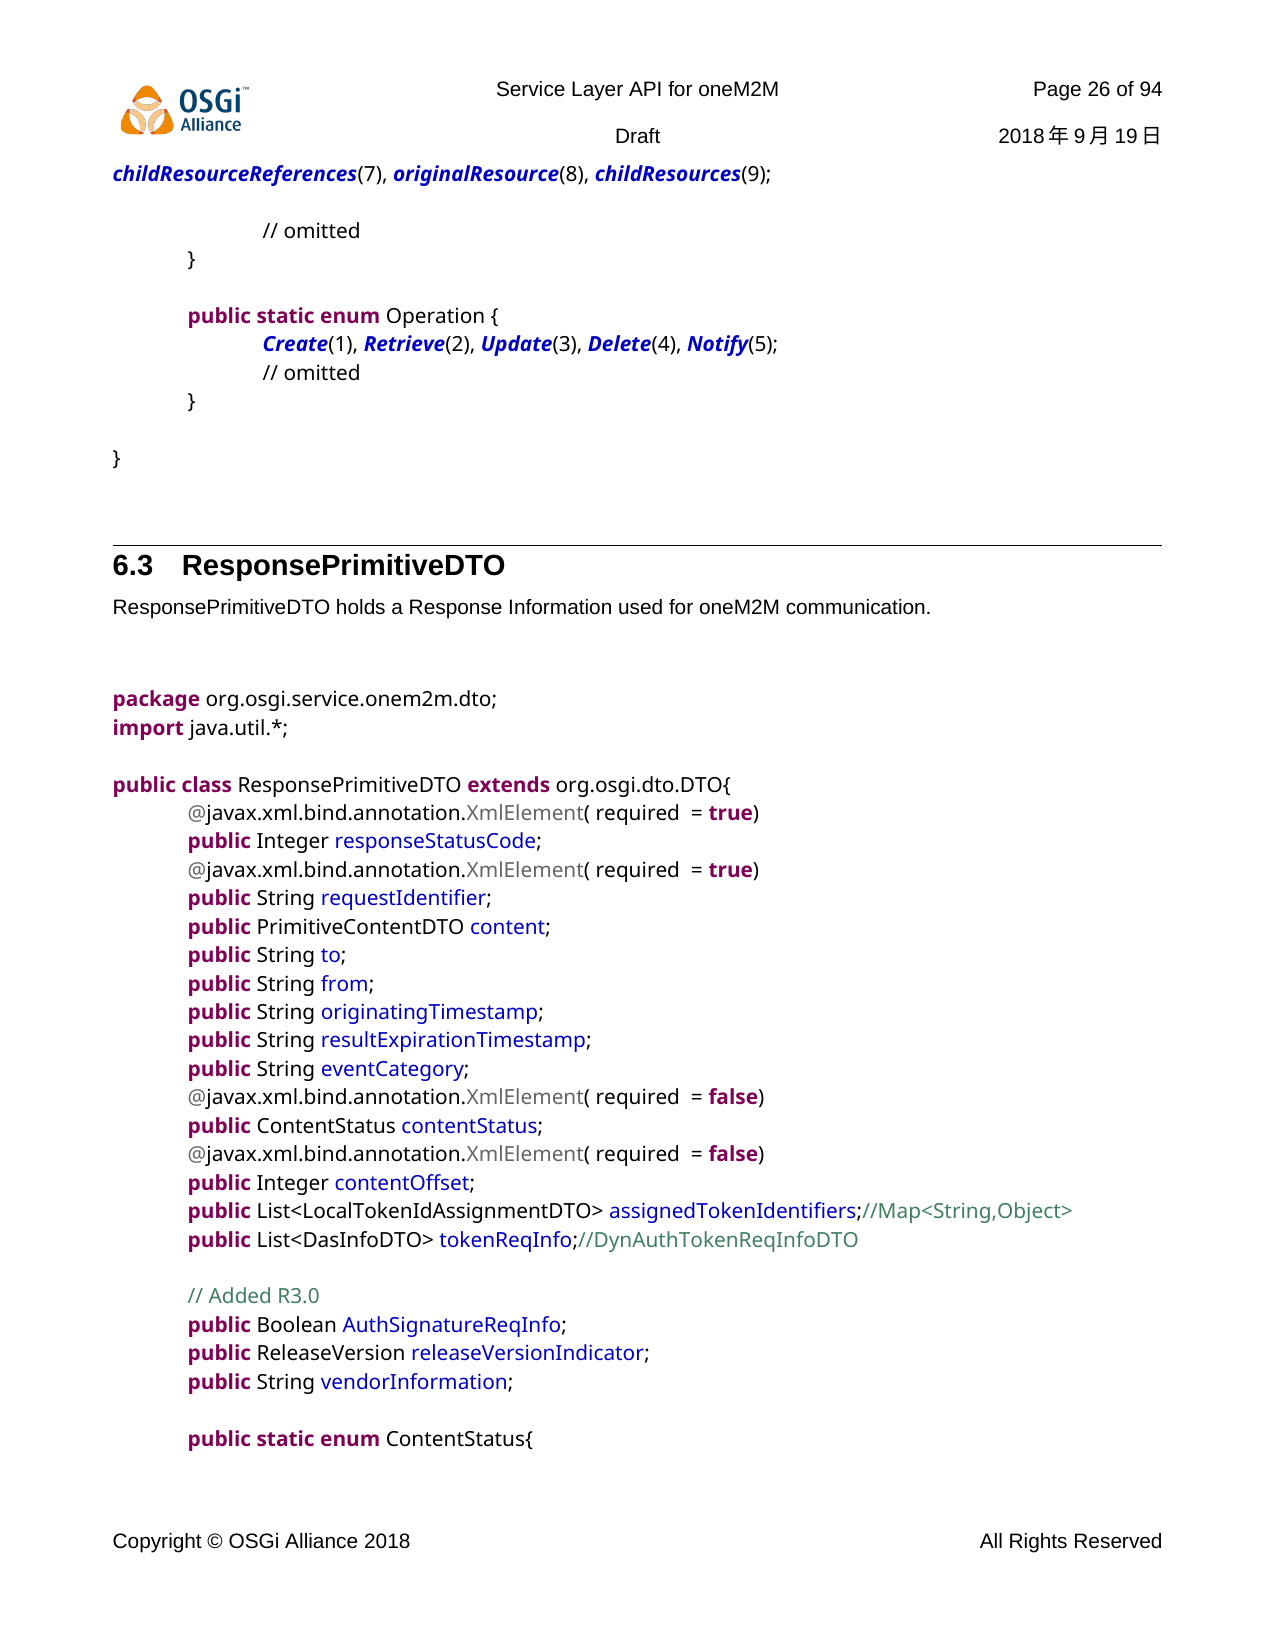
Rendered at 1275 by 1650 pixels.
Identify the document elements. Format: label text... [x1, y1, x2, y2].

text public String vendorInformation; [112, 1367, 1162, 1395]
text childResourceReferences(7), originalResource(8), childResources(9); [112, 159, 1162, 187]
text public ContentStatus contentStatus; [112, 1111, 1162, 1139]
text public List<DasInfoDTO> tokenReqInfo;//DynAuthTokenReqInfoDTO [112, 1225, 1162, 1253]
subtitle ResponsePrimitiveDTO [112, 546, 1162, 582]
text public Boolean AuthSignatureReqInfo; [112, 1310, 1162, 1338]
text public String resultExpirationTimestamp; [112, 1026, 1162, 1054]
text Create(1), Retrieve(2), Update(3), Delete(4), Notify(5); [112, 329, 1162, 358]
text public String eventCategory; [112, 1054, 1162, 1082]
text public class ResponsePrimitiveDTO extends org.osgi.dto.DTO{ [112, 770, 1162, 798]
text // Added R3.0 [112, 1282, 1162, 1310]
text public static enum Operation { [112, 301, 1162, 329]
text public ReleaseVersion releaseVersionIndicator; [112, 1338, 1162, 1367]
picture [113, 78, 257, 142]
text public String from; [112, 969, 1162, 997]
text public String to; [112, 940, 1162, 969]
text ResponsePrimitiveDTO holds a Response Information used for oneM2M communication. [112, 594, 1162, 618]
text } [112, 244, 1162, 273]
text public Integer responseStatusCode; [112, 827, 1162, 855]
text @javax.xml.bind.annotation.XmlElement( required = false) [112, 1082, 1162, 1111]
text @javax.xml.bind.annotation.XmlElement( required = true) [112, 855, 1162, 883]
text } [112, 443, 1162, 472]
text public static enum ContentStatus{ [112, 1424, 1162, 1452]
text @javax.xml.bind.annotation.XmlElement( required = true) [112, 798, 1162, 827]
text import java.util.*; [112, 713, 1162, 741]
text public String requestIdentifier; [112, 883, 1162, 912]
text // omitted [112, 358, 1162, 386]
text public String originatingTimestamp; [112, 997, 1162, 1026]
text @javax.xml.bind.annotation.XmlElement( required = false) [112, 1139, 1162, 1168]
text public PrimitiveContentDTO content; [112, 912, 1162, 940]
text public Integer contentOffset; [112, 1168, 1162, 1196]
text // omitted [112, 216, 1162, 244]
text } [112, 386, 1162, 415]
text public List<LocalTokenIdAssignmentDTO> assignedTokenIdentifiers;//Map<String,Object> [112, 1196, 1162, 1225]
text package org.osgi.service.onem2m.dto; [112, 684, 1162, 713]
